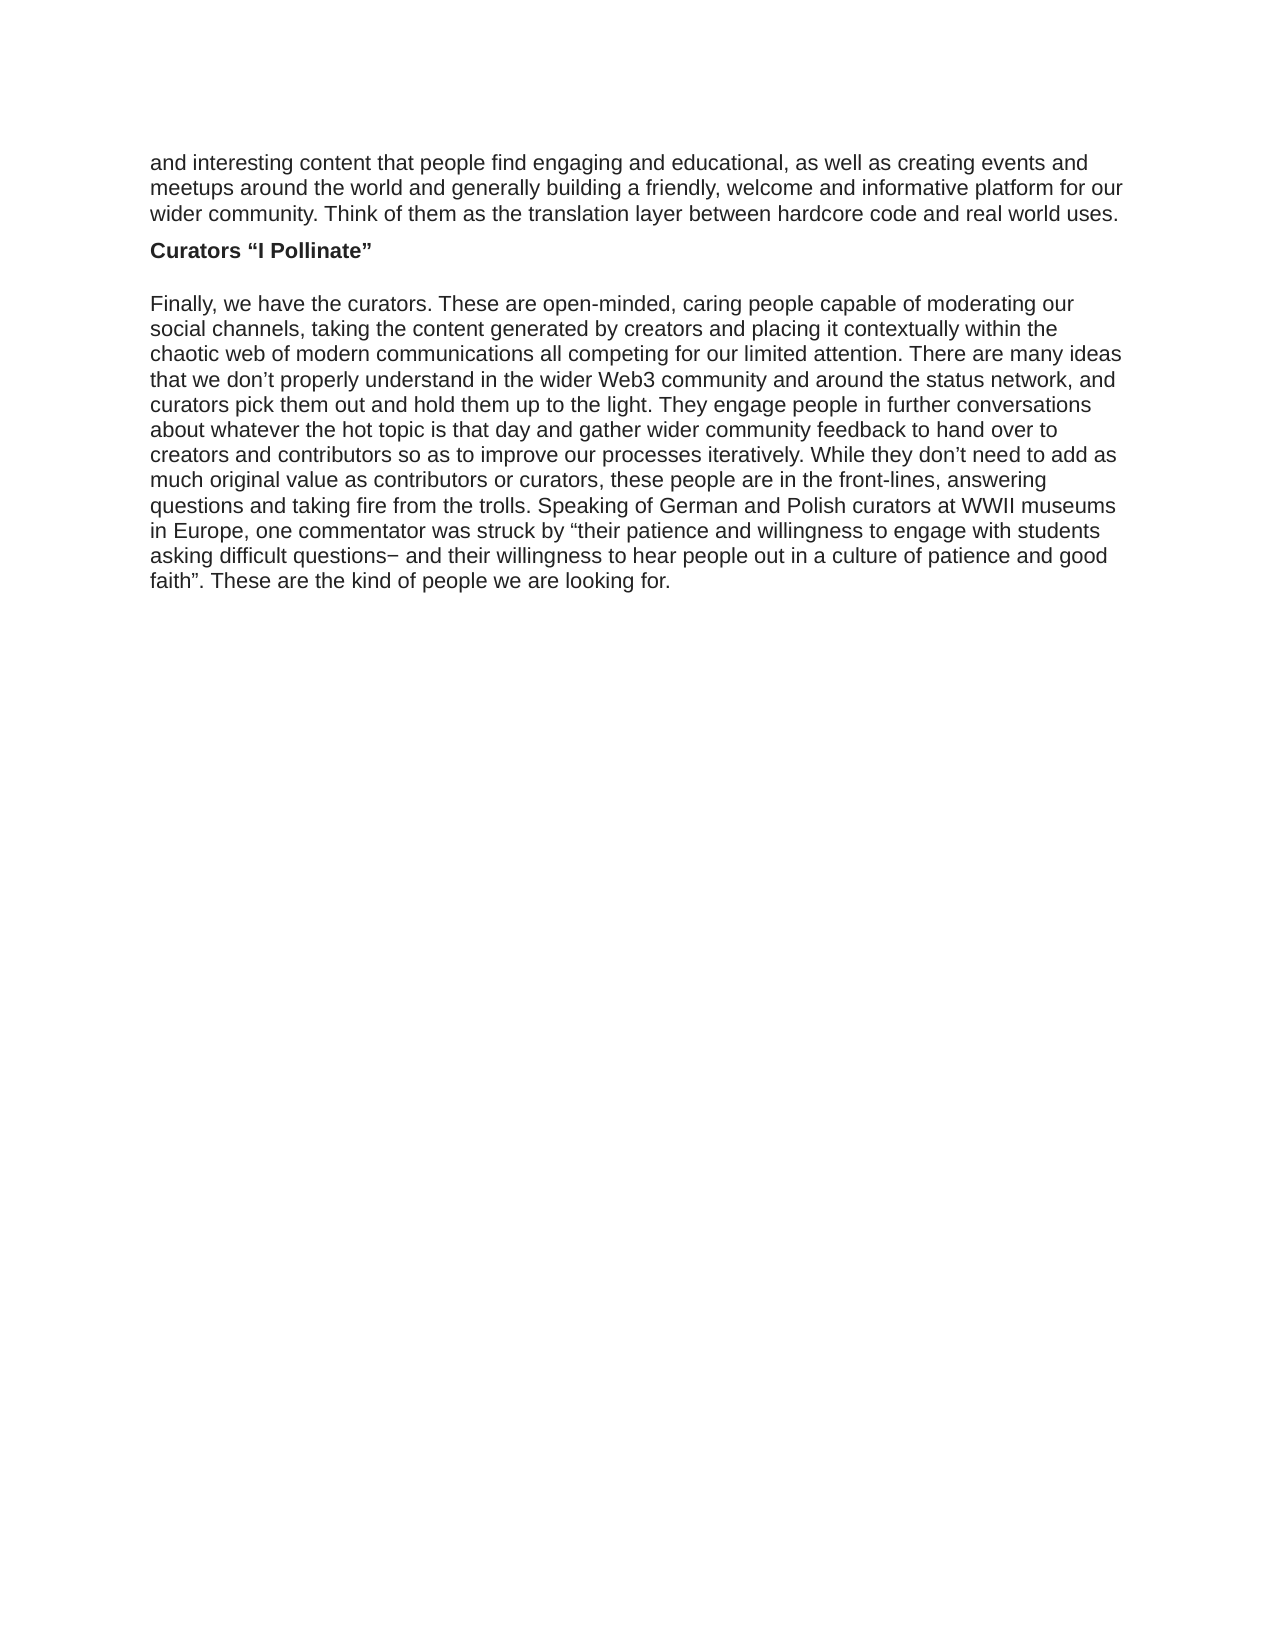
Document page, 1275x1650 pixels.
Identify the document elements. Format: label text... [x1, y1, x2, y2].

text Finally, we have the curators. These are open-minded, caring people capable of moderating our social channels, taking the content generated by creators and placing it contextually within the chaotic web of modern communications all competing for our limited attention. There are many ideas that we don’t properly understand in the wider Web3 community and around the status network, and curators pick them out and hold them up to the light. They engage people in further conversations about whatever the hot topic is that day and gather wider community feedback to hand over to creators and contributors so as to improve our processes iteratively. While they don’t need to add as much original value as contributors or curators, these people are in the front-lines, answering questions and taking fire from the trolls. Speaking of German and Polish curators at WWII museums in Europe, one commentator was struck by “their patience and willingness to engage with students asking difficult questions− and their willingness to hear people out in a culture of patience and good faith”. These are the kind of people we are looking for. [150, 291, 1125, 593]
text and interesting content that people find engaging and educational, as well as creating events and meetups around the world and generally building a friendly, welcome and informative platform for our wider community. Think of them as the translation layer between hardcore code and real world uses. [150, 150, 1125, 226]
subtitle Curators “I Pollinate” [150, 228, 1125, 263]
